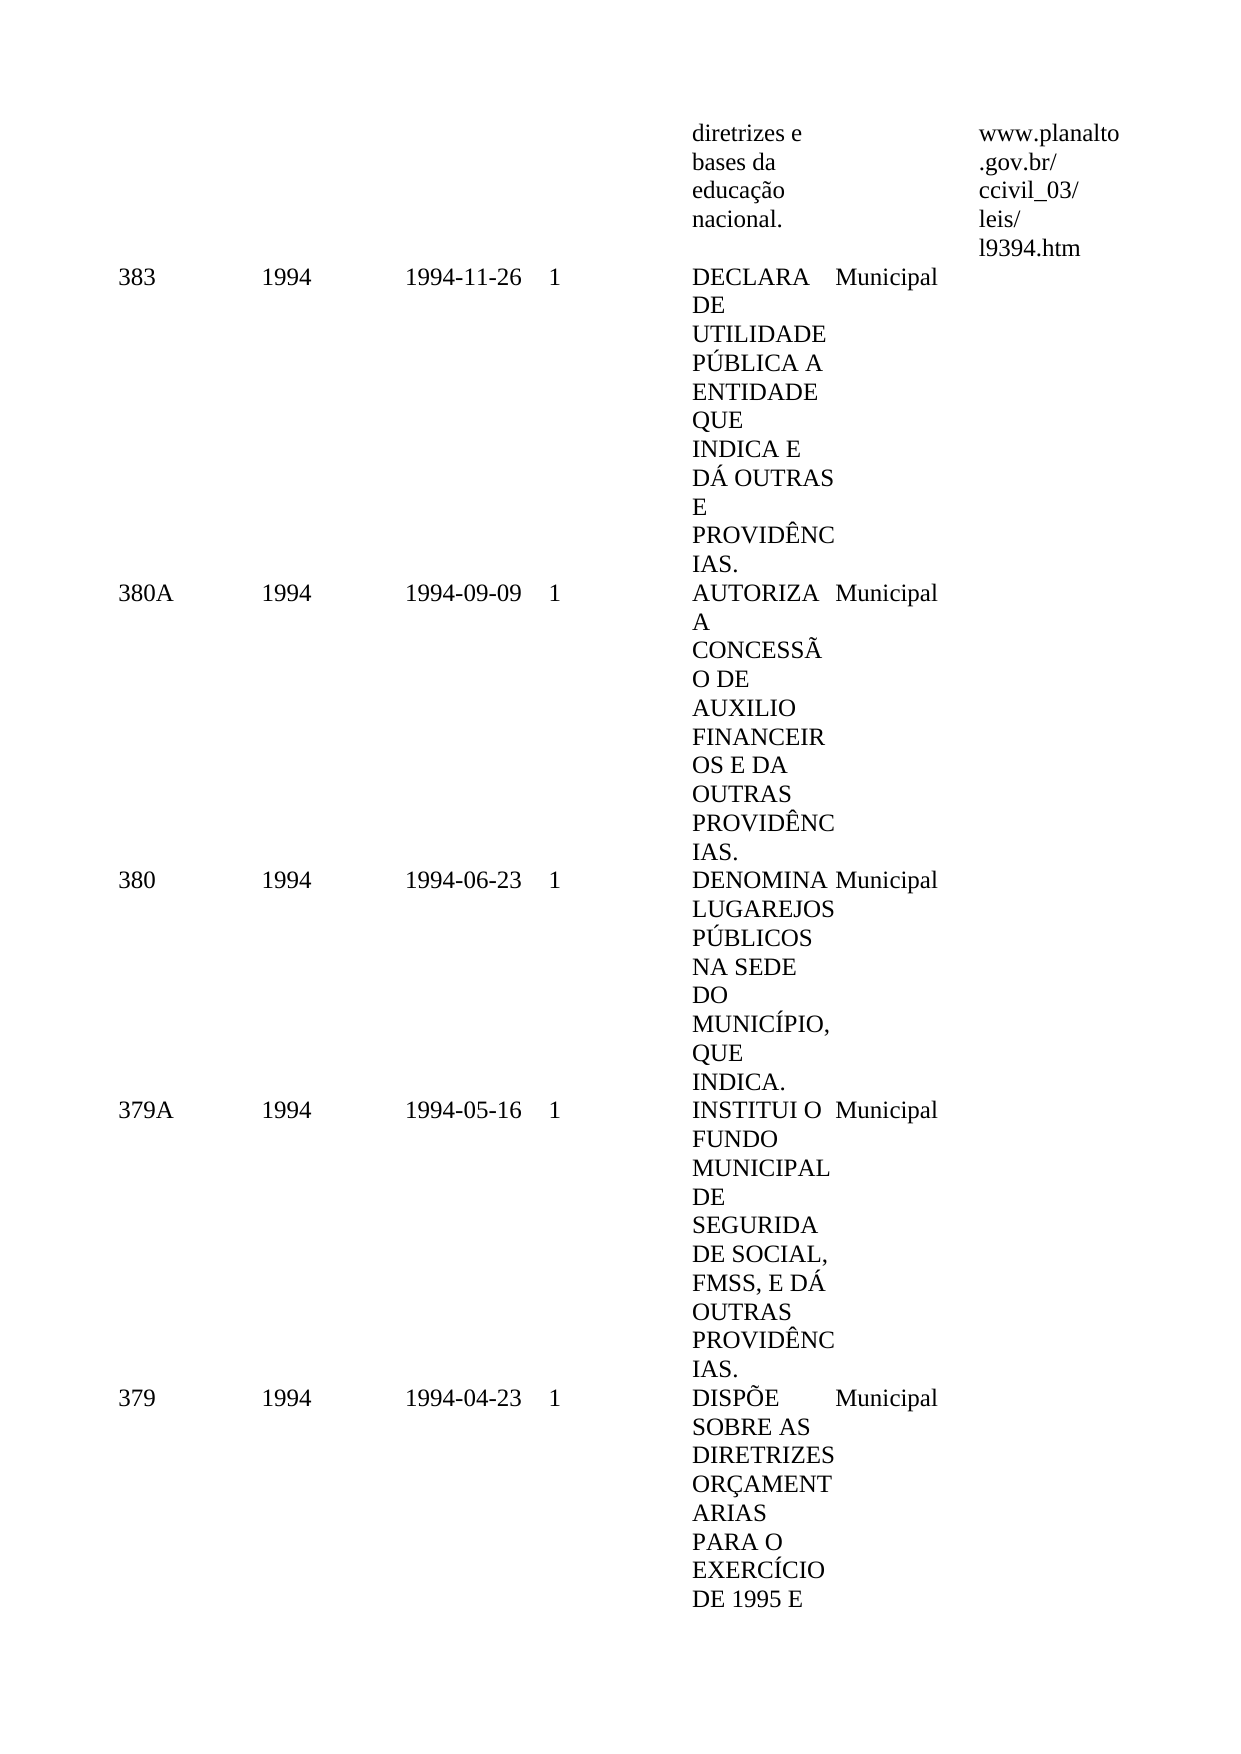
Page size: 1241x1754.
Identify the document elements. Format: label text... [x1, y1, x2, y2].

table_cell [979, 578, 1122, 866]
table_cell [261, 118, 405, 262]
table_cell 379 [118, 1383, 261, 1613]
table_cell DENOMINA LUGAREJOS PÚBLICOS NA SEDE DO MUNICÍPIO, QUE INDICA. [692, 866, 835, 1096]
table_cell 1994-06-23 [405, 866, 548, 1096]
table_cell [979, 262, 1122, 578]
table_cell Municipal [835, 578, 979, 866]
table_cell [118, 118, 261, 262]
table_cell Municipal [835, 262, 979, 578]
table_cell DECLARA DE UTILIDADE PÚBLICA A ENTIDADE QUE INDICA E DÁ OUTRAS E PROVIDÊNCIAS. [692, 262, 835, 578]
table_cell 379A [118, 1096, 261, 1383]
table_cell 1 [548, 262, 692, 578]
table_cell 380 [118, 866, 261, 1096]
table_cell [405, 118, 548, 262]
table_cell [979, 866, 1122, 1096]
table_cell 1994 [261, 866, 405, 1096]
table_cell 1 [548, 1096, 692, 1383]
table_cell 1994 [261, 578, 405, 866]
table_cell 1994-05-16 [405, 1096, 548, 1383]
table_cell Municipal [835, 1383, 979, 1613]
table_cell DISPÕE SOBRE AS DIRETRIZES ORÇAMENTARIAS PARA O EXERCÍCIO DE 1995 E [692, 1383, 835, 1613]
table_cell 1 [548, 1383, 692, 1613]
table_cell 1994 [261, 1383, 405, 1613]
table_cell Municipal [835, 1096, 979, 1383]
table_cell 1994-11-26 [405, 262, 548, 578]
table_cell diretrizes e bases da educação nacional. [692, 118, 835, 262]
table_cell www.planalto.gov.br/ccivil_03/leis/l9394.htm [979, 118, 1122, 262]
table_cell 1994 [261, 1096, 405, 1383]
table_cell [548, 118, 692, 262]
table_cell AUTORIZA A CONCESSÃO DE AUXILIO FINANCEIROS E DA OUTRAS PROVIDÊNCIAS. [692, 578, 835, 866]
table_cell INSTITUI O FUNDO MUNICIPAL DE SEGURIDADE SOCIAL, FMSS, E DÁ OUTRAS PROVIDÊNCIAS. [692, 1096, 835, 1383]
table_cell Municipal [835, 866, 979, 1096]
table_cell [835, 118, 979, 262]
table_cell [979, 1383, 1122, 1613]
table_cell 383 [118, 262, 261, 578]
table_cell [979, 1096, 1122, 1383]
table_cell 380A [118, 578, 261, 866]
table_cell 1 [548, 578, 692, 866]
table_cell 1994 [261, 262, 405, 578]
table_cell 1994-04-23 [405, 1383, 548, 1613]
table_cell 1994-09-09 [405, 578, 548, 866]
table_cell 1 [548, 866, 692, 1096]
